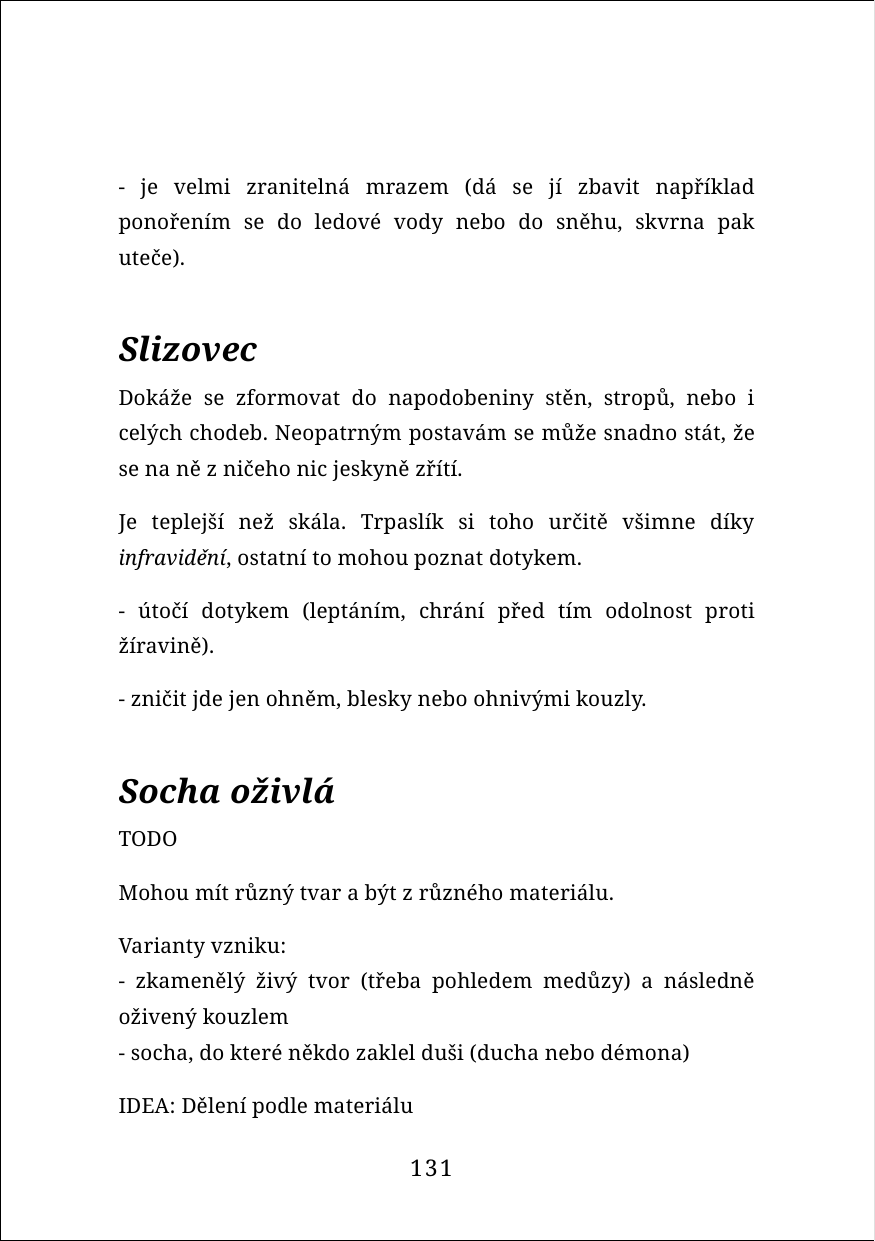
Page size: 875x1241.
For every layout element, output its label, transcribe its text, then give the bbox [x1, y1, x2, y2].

text - zničit jde jen ohněm, blesky nebo ohnivými kouzly. [118, 684, 756, 713]
text Varianty vzniku: - zkamenělý živý tvor (třeba pohledem medůzy) a následně oživený kouzlem - socha, do které někdo zaklel duši (ducha nebo démona) [118, 931, 756, 1066]
text Dokáže se zformovat do napodobeniny stěn, stropů, nebo i celých chodeb. Neopatrným postavám se může snadno stát, že se na ně z ničeho nic jeskyně zřítí. [118, 383, 756, 482]
text - je velmi zranitelná mrazem (dá se jí zbavit například ponořením se do ledové vody nebo do sněhu, skvrna pak uteče). [118, 172, 756, 271]
text Mohou mít různý tvar a být z různého materiálu. [118, 878, 756, 906]
text TODO [118, 824, 756, 853]
text Je teplejší než skála. Trpaslík si toho určitě všimne díky infravidění, ostatní to mohou poznat dotykem. [118, 507, 756, 571]
subtitle Slizovec [118, 326, 756, 371]
text - útočí dotykem (leptáním, chrání před tím odolnost proti žíravině). [118, 596, 756, 660]
text IDEA: Dělení podle materiálu [118, 1091, 756, 1119]
subtitle Socha oživlá [118, 767, 756, 813]
